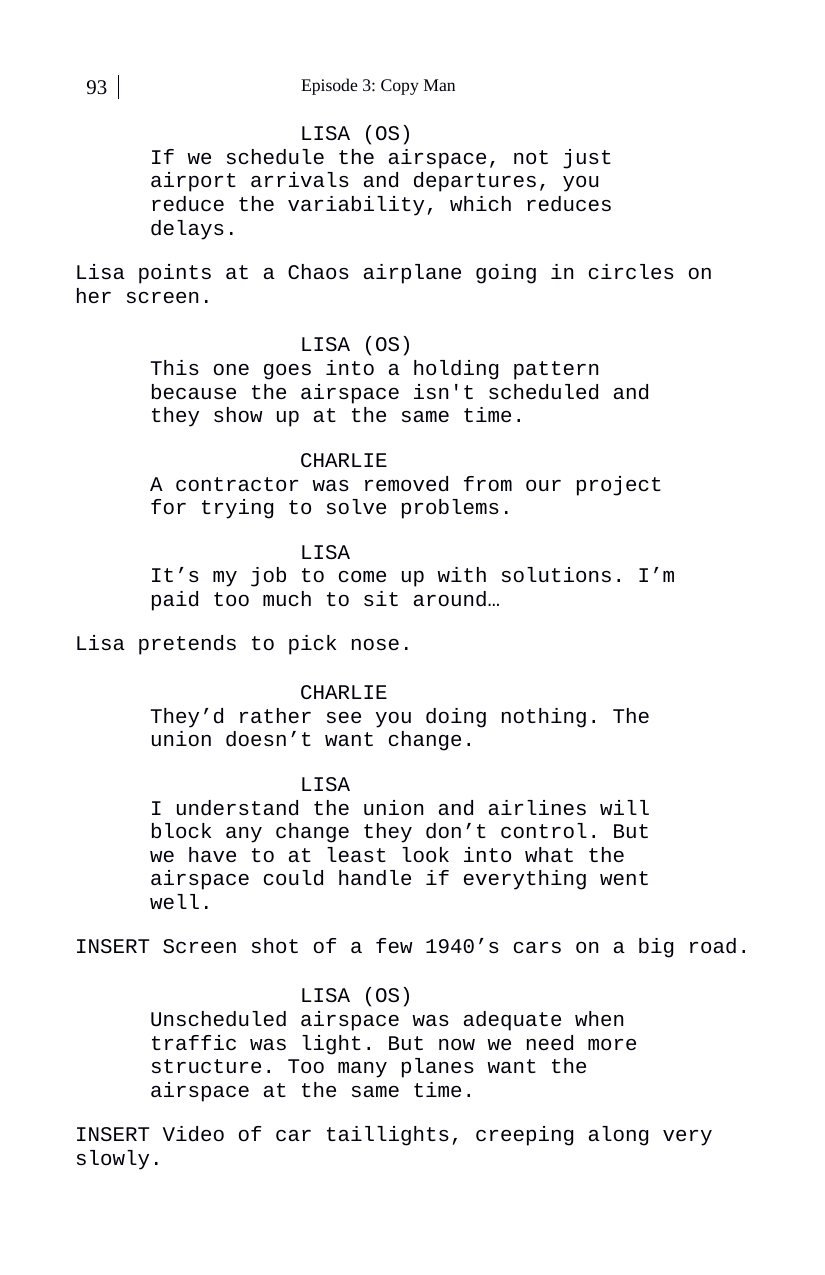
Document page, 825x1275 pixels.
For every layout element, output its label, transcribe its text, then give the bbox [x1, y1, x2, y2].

text CHARLIE [75, 450, 750, 473]
text I understand the union and airlines will block any change they don’t control. But we have to at least look into what the airspace could handle if everything went well. [150, 797, 675, 916]
text Lisa points at a Chaos airplane going in circles on her screen. [75, 262, 750, 309]
text LISA [75, 542, 750, 565]
text If we schedule the airspace, not just airport arrivals and departures, you reduce the variability, which reduces delays. [150, 147, 675, 241]
text Lisa pretends to pick nose. [75, 633, 750, 657]
text Unscheduled airspace was adequate when traffic was light. But now we need more structure. Too many planes want the airspace at the same time. [150, 1009, 675, 1103]
text LISA (OS) [75, 334, 750, 358]
text LISA (OS) [75, 123, 750, 147]
text LISA [75, 774, 750, 797]
text INSERT Video of car taillights, creeping along very slowly. [75, 1124, 750, 1172]
text A contractor was removed from our project for trying to solve problems. [150, 473, 675, 521]
text They’d rather see you doing nothing. The union doesn’t want change. [150, 706, 675, 753]
text LISA (OS) [75, 985, 750, 1009]
text CHARLIE [75, 682, 750, 706]
text It’s my job to come up with solutions. I’m paid too much to sit around… [150, 565, 675, 613]
text INSERT Screen shot of a few 1940’s cars on a big road. [75, 937, 750, 960]
text This one goes into a holding pattern because the airspace isn't scheduled and they show up at the same time. [150, 358, 675, 429]
